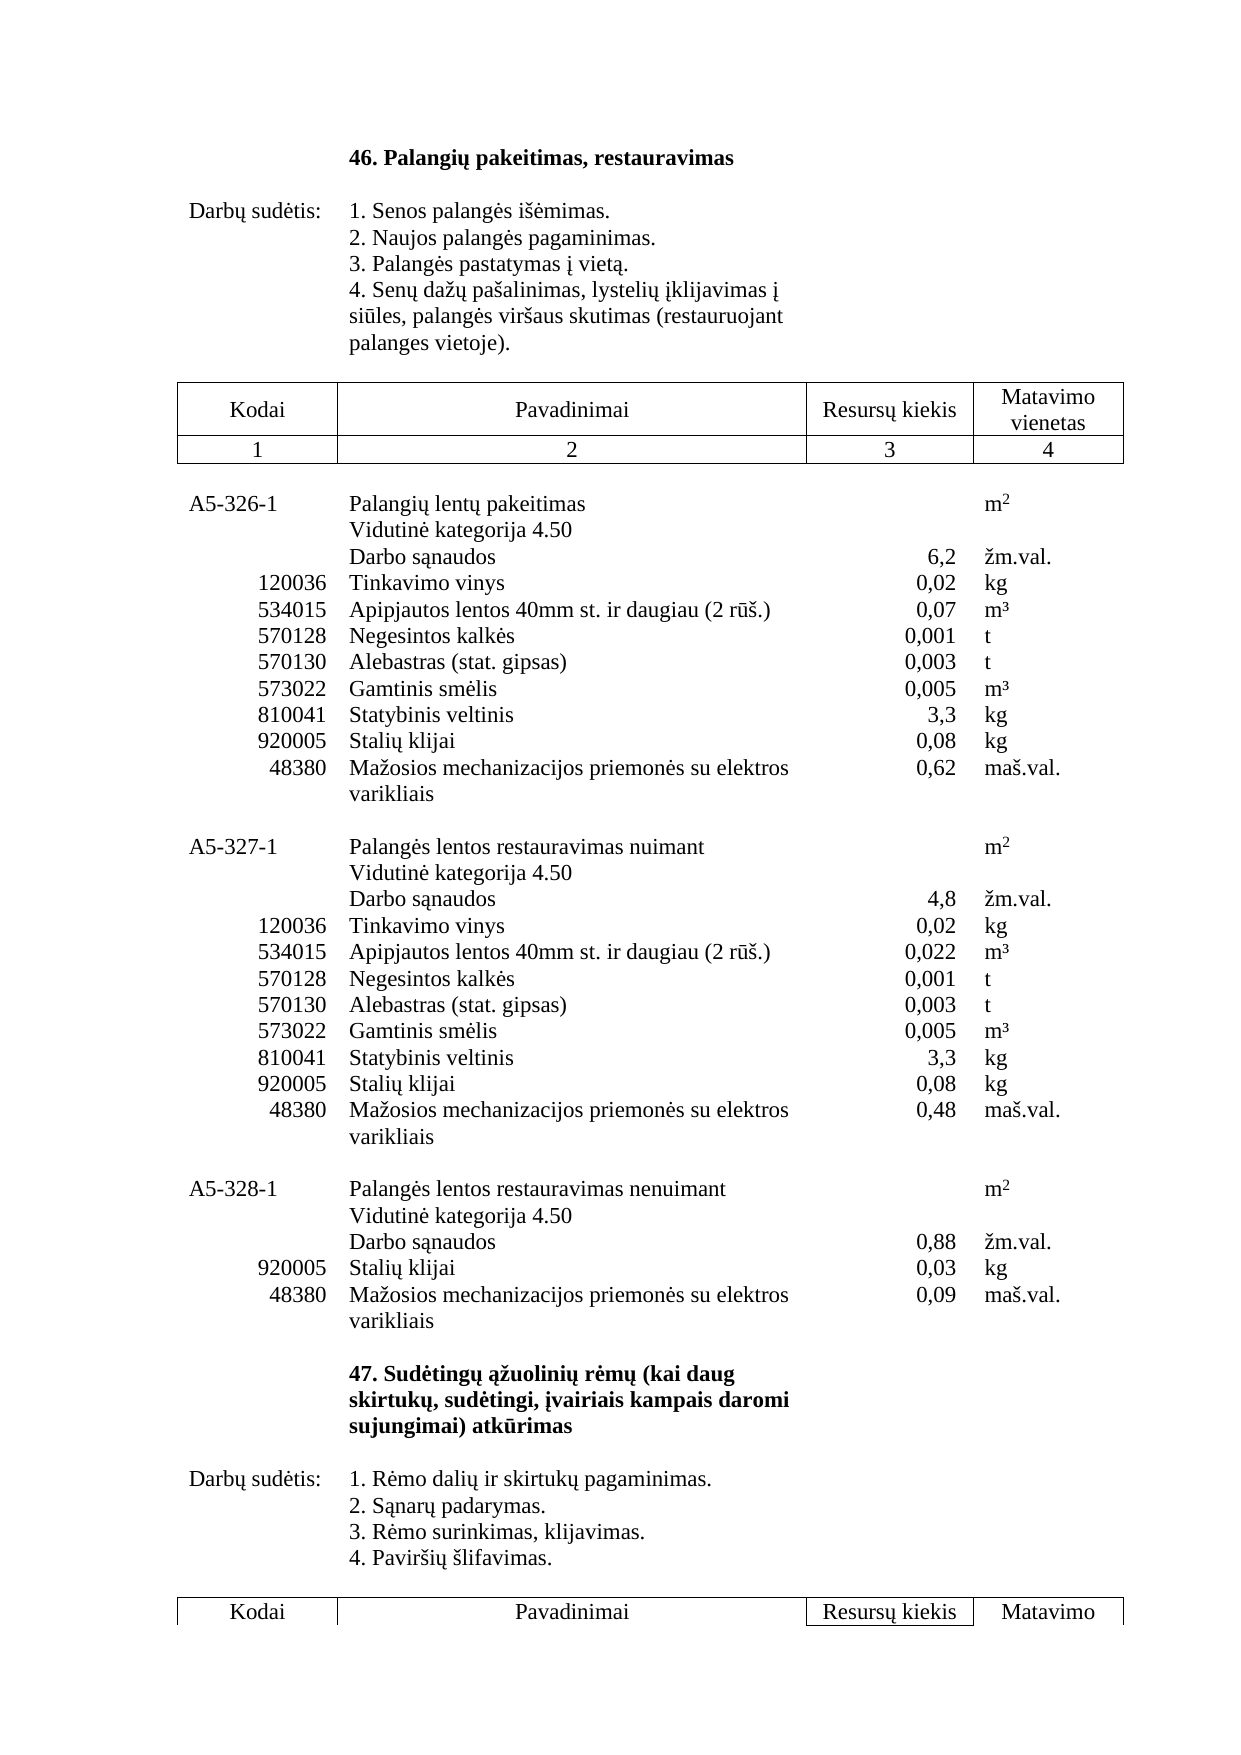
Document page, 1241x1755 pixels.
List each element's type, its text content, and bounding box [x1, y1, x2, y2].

table_cell [806, 224, 973, 250]
table_cell 570128 [177, 965, 338, 991]
table_cell Mažosios mechanizacijos priemonės su elektros varikliais [338, 1096, 806, 1149]
table_cell [973, 1149, 1123, 1175]
table_cell 6,2 [806, 543, 973, 569]
table_cell Resursų kiekis [807, 1598, 973, 1624]
table_cell [177, 517, 338, 543]
table_cell kg [973, 1070, 1123, 1096]
table_cell 3. Rėmo surinkimas, klijavimas. [338, 1518, 806, 1544]
table_cell Resursų kiekis [807, 383, 973, 435]
table_cell [338, 1334, 806, 1360]
table_cell 810041 [177, 701, 338, 727]
table_cell m2 [973, 1175, 1123, 1202]
table_cell 4. Paviršių šlifavimas. [338, 1544, 806, 1571]
table_cell Darbo sąnaudos [338, 1228, 806, 1254]
table_cell 4 [974, 436, 1123, 463]
table_cell Alebastras (stat. gipsas) [338, 991, 806, 1017]
table_cell [177, 224, 338, 250]
table_cell [806, 1544, 973, 1571]
table_cell 920005 [177, 728, 338, 754]
table_cell [973, 464, 1123, 490]
table_cell [177, 1518, 338, 1544]
table_cell 0,48 [806, 1096, 973, 1149]
table_cell kg [973, 912, 1123, 938]
table_cell Darbų sudėtis: [177, 197, 338, 223]
table_cell [177, 1492, 338, 1518]
table_cell m³ [973, 675, 1123, 701]
table_cell Darbų sudėtis: [177, 1465, 338, 1492]
table_cell m³ [973, 938, 1123, 964]
table_cell t [973, 622, 1123, 648]
table_cell 48380 [177, 754, 338, 806]
table_cell Vidutinė kategorija 4.50 [338, 859, 806, 886]
table_cell Darbo sąnaudos [338, 886, 806, 912]
table_cell 0,09 [806, 1281, 973, 1333]
table_cell kg [973, 569, 1123, 596]
table_cell Apipjautos lentos 40mm st. ir daugiau (2 rūš.) [338, 938, 806, 964]
table_cell žm.val. [973, 886, 1123, 912]
table_cell [806, 1492, 973, 1518]
table_cell 2. Sąnarų padarymas. [338, 1492, 806, 1518]
table_cell m2 [973, 833, 1123, 859]
table_cell 0,62 [806, 754, 973, 806]
table_cell [806, 490, 973, 517]
table_cell m³ [973, 1017, 1123, 1044]
table_cell [338, 1149, 806, 1175]
table_cell [806, 517, 973, 543]
table_cell [338, 806, 806, 833]
table_cell 48380 [177, 1096, 338, 1149]
table_cell Gamtinis smėlis [338, 1017, 806, 1044]
table_cell [177, 276, 338, 355]
table_cell kg [973, 701, 1123, 727]
table_cell 0,003 [806, 648, 973, 675]
table_cell [973, 1439, 1123, 1465]
table_cell Palangių lentų pakeitimas [338, 490, 806, 517]
table_cell maš.val. [973, 1096, 1123, 1149]
table_cell [973, 171, 1123, 197]
table_cell Mažosios mechanizacijos priemonės su elektros varikliais [338, 754, 806, 806]
table_cell [806, 1439, 973, 1465]
table_cell [973, 1544, 1123, 1571]
table_cell [806, 1360, 973, 1439]
table_cell [973, 1360, 1123, 1439]
table_cell [338, 464, 806, 490]
table_cell [177, 859, 338, 886]
table_cell 46. Palangių pakeitimas, restauravimas [338, 145, 806, 171]
table_cell 1. Rėmo dalių ir skirtukų pagaminimas. [338, 1465, 806, 1492]
table_cell [973, 517, 1123, 543]
table_cell 2. Naujos palangės pagaminimas. [338, 224, 806, 250]
table_cell [973, 197, 1123, 223]
table_cell Apipjautos lentos 40mm st. ir daugiau (2 rūš.) [338, 596, 806, 622]
table_cell [973, 145, 1123, 171]
table_cell [806, 1518, 973, 1544]
table_cell [973, 1518, 1123, 1544]
table_cell 534015 [177, 596, 338, 622]
table_cell [177, 543, 338, 569]
table_cell Tinkavimo vinys [338, 569, 806, 596]
table_cell 0,08 [806, 1070, 973, 1096]
table_cell [973, 355, 1123, 382]
table_cell [806, 859, 973, 886]
table_cell Tinkavimo vinys [338, 912, 806, 938]
table_cell 2 [338, 436, 806, 463]
table_cell 3. Palangės pastatymas į vietą. [338, 250, 806, 276]
table_cell [973, 1202, 1123, 1228]
table_cell Alebastras (stat. gipsas) [338, 648, 806, 675]
table_cell 920005 [177, 1255, 338, 1281]
table_cell A5-326-1 [177, 490, 338, 517]
table_cell [973, 250, 1123, 276]
table_cell [973, 224, 1123, 250]
table_cell Matavimo vienetas [974, 383, 1123, 435]
table_cell Vidutinė kategorija 4.50 [338, 517, 806, 543]
table_cell 0,005 [806, 675, 973, 701]
table_cell 570130 [177, 648, 338, 675]
table_cell žm.val. [973, 1228, 1123, 1254]
table_cell [806, 806, 973, 833]
table_cell maš.val. [973, 754, 1123, 806]
table_cell Stalių klijai [338, 728, 806, 754]
table_cell Palangės lentos restauravimas nenuimant [338, 1175, 806, 1202]
table_cell kg [973, 728, 1123, 754]
table_cell [177, 886, 338, 912]
table_cell žm.val. [973, 543, 1123, 569]
table_cell [177, 1202, 338, 1228]
table_cell [177, 1571, 338, 1597]
table_cell 4. Senų dažų pašalinimas, lystelių įklijavimas į siūles, palangės viršaus skutimas (restauruojant palanges vietoje). [338, 276, 806, 355]
table_cell 120036 [177, 912, 338, 938]
table_cell Negesintos kalkės [338, 965, 806, 991]
table_cell [338, 118, 806, 144]
table_cell Vidutinė kategorija 4.50 [338, 1202, 806, 1228]
table_cell 48380 [177, 1281, 338, 1333]
table_cell 1. Senos palangės išėmimas. [338, 197, 806, 223]
table_cell [177, 1334, 338, 1360]
table_cell m2 [973, 490, 1123, 517]
table_cell 47. Sudėtingų ąžuolinių rėmų (kai daug skirtukų, sudėtingi, įvairiais kampais daromi sujungimai) atkūrimas [338, 1360, 806, 1439]
table_cell 0,88 [806, 1228, 973, 1254]
table_cell [973, 1571, 1123, 1597]
table_cell 4,8 [806, 886, 973, 912]
table_cell 570130 [177, 991, 338, 1017]
table_cell Kodai [178, 1598, 337, 1624]
table_cell [806, 1465, 973, 1492]
table_cell 920005 [177, 1070, 338, 1096]
table_cell Pavadinimai [338, 1598, 806, 1624]
table_cell [177, 145, 338, 171]
table_cell 3 [807, 436, 973, 463]
table_cell [973, 118, 1123, 144]
table_cell [177, 806, 338, 833]
table_cell [806, 1175, 973, 1202]
table_cell 0,08 [806, 728, 973, 754]
table_cell 120036 [177, 569, 338, 596]
table_cell Gamtinis smėlis [338, 675, 806, 701]
table_cell 0,001 [806, 965, 973, 991]
table_cell [177, 250, 338, 276]
table_cell [338, 1571, 806, 1597]
table_cell [973, 1492, 1123, 1518]
table_cell 0,003 [806, 991, 973, 1017]
table_cell 1 [178, 436, 337, 463]
table_cell 3,3 [806, 701, 973, 727]
table_cell [338, 1439, 806, 1465]
table_cell [806, 250, 973, 276]
table_cell t [973, 648, 1123, 675]
table_cell [973, 1334, 1123, 1360]
table_cell [338, 171, 806, 197]
table_cell [338, 355, 806, 382]
table_cell 570128 [177, 622, 338, 648]
table_cell [806, 1202, 973, 1228]
table_cell 810041 [177, 1044, 338, 1070]
table_cell 534015 [177, 938, 338, 964]
table_cell [177, 464, 338, 490]
table_cell Mažosios mechanizacijos priemonės su elektros varikliais [338, 1281, 806, 1333]
table_cell [177, 118, 338, 144]
table_cell Kodai [178, 383, 337, 435]
table_cell [177, 1360, 338, 1439]
table_cell 0,07 [806, 596, 973, 622]
table_cell Stalių klijai [338, 1070, 806, 1096]
table_cell [806, 355, 973, 382]
table_cell [806, 197, 973, 223]
table_cell [177, 171, 338, 197]
table_cell 573022 [177, 1017, 338, 1044]
table_cell 573022 [177, 675, 338, 701]
table_cell t [973, 965, 1123, 991]
table_cell 3,3 [806, 1044, 973, 1070]
table_cell [806, 276, 973, 355]
table_cell Statybinis veltinis [338, 1044, 806, 1070]
table_cell [806, 1149, 973, 1175]
table_cell 0,005 [806, 1017, 973, 1044]
table_cell A5-327-1 [177, 833, 338, 859]
table_cell [177, 1149, 338, 1175]
table_cell Darbo sąnaudos [338, 543, 806, 569]
table_cell 0,02 [806, 569, 973, 596]
table_cell Statybinis veltinis [338, 701, 806, 727]
table_cell [973, 276, 1123, 355]
table_cell kg [973, 1044, 1123, 1070]
table_cell 0,02 [806, 912, 973, 938]
table_cell Negesintos kalkės [338, 622, 806, 648]
table_cell Stalių klijai [338, 1255, 806, 1281]
table_cell 0,03 [806, 1255, 973, 1281]
table_cell [806, 1571, 973, 1597]
table_cell [177, 1228, 338, 1254]
table_cell [973, 806, 1123, 833]
table_cell [806, 145, 973, 171]
table_cell [177, 355, 338, 382]
table_cell m³ [973, 596, 1123, 622]
table_cell A5-328-1 [177, 1175, 338, 1202]
table_cell [973, 859, 1123, 886]
table_cell [177, 1439, 338, 1465]
table_cell [806, 171, 973, 197]
table_cell maš.val. [973, 1281, 1123, 1333]
table_cell [806, 1334, 973, 1360]
table_cell Palangės lentos restauravimas nuimant [338, 833, 806, 859]
table_cell Matavimo [974, 1598, 1123, 1624]
table_cell 0,001 [806, 622, 973, 648]
table_cell kg [973, 1255, 1123, 1281]
table_cell 0,022 [806, 938, 973, 964]
table_cell [973, 1465, 1123, 1492]
table_cell [806, 118, 973, 144]
table_cell Pavadinimai [338, 383, 806, 435]
table_cell t [973, 991, 1123, 1017]
table_cell [806, 833, 973, 859]
table_cell [806, 464, 973, 490]
table_cell [177, 1544, 338, 1571]
